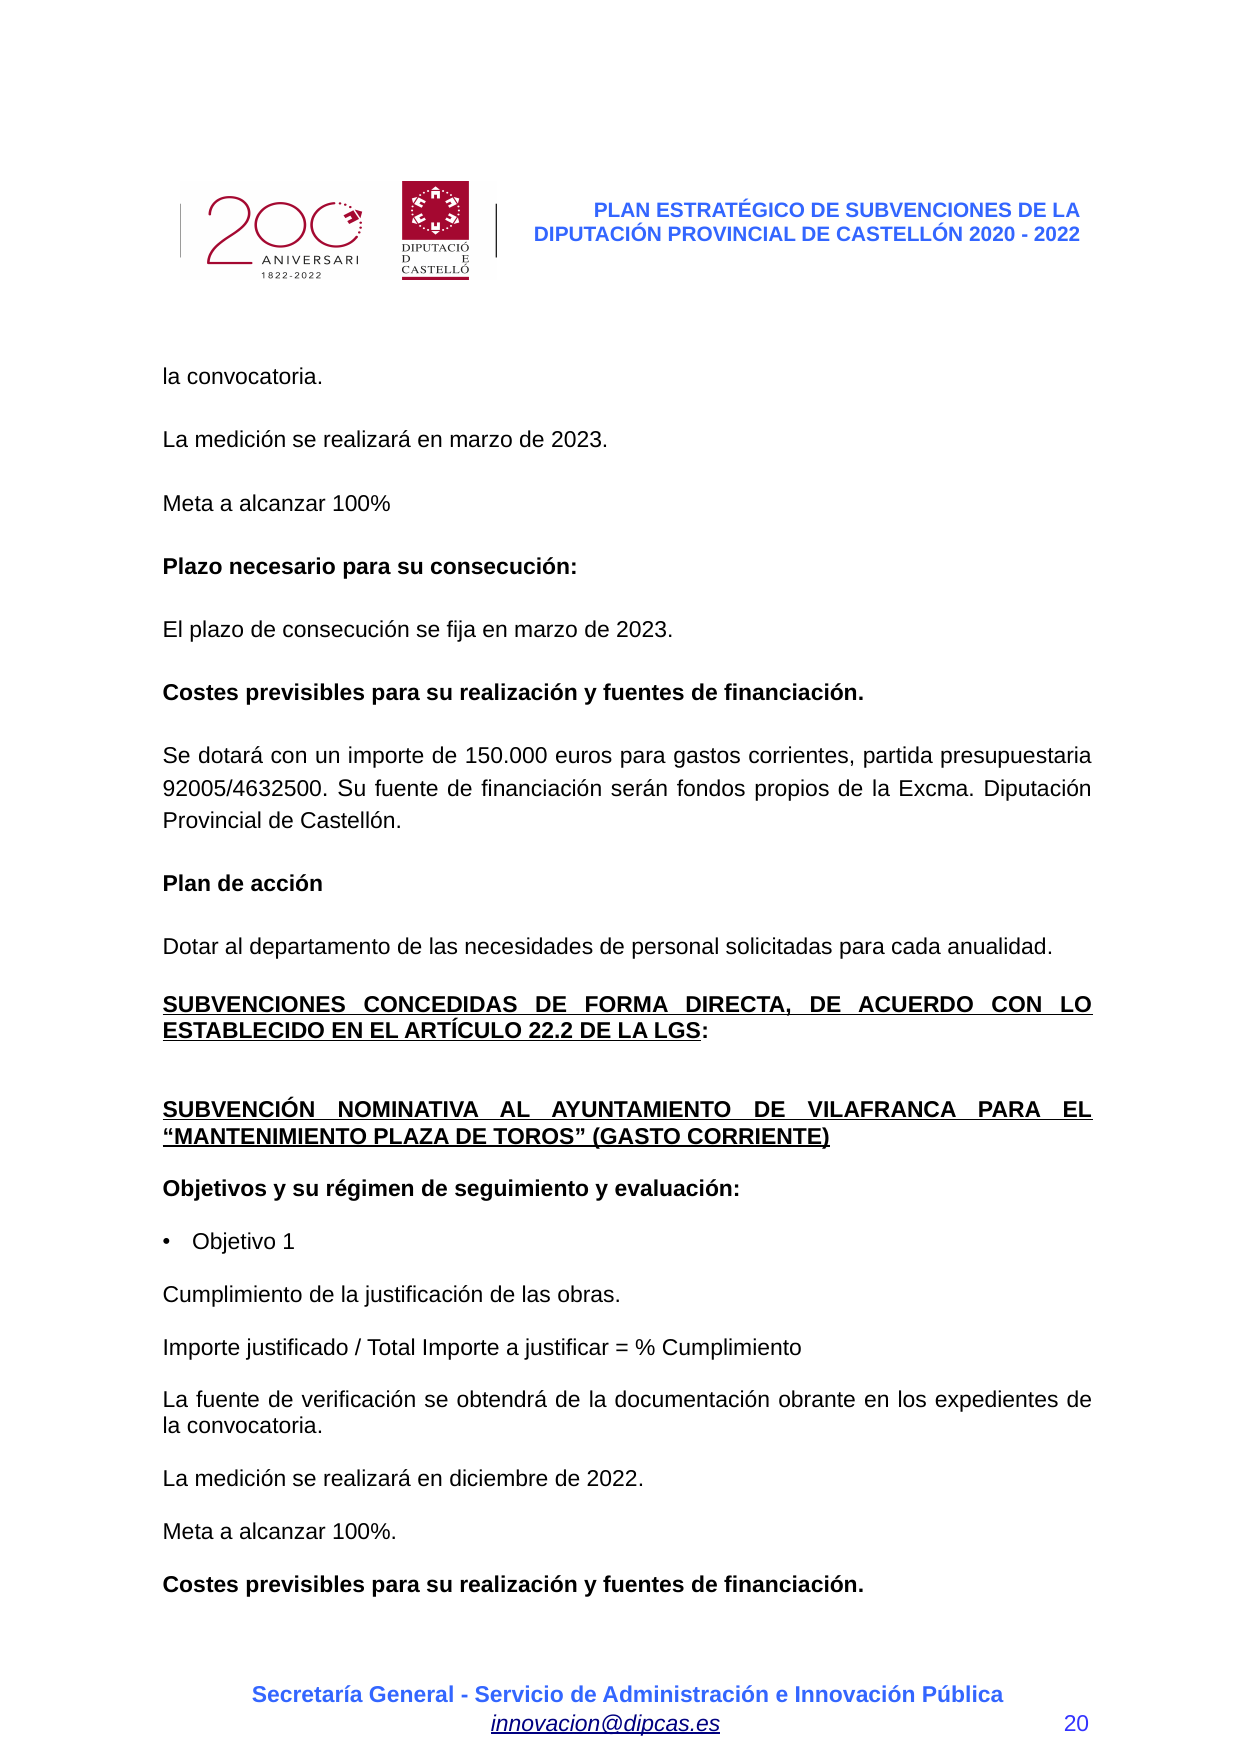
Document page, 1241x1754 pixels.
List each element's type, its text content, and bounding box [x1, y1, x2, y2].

text La medición se realizará en diciembre de 2022. [162, 1465, 1092, 1492]
text Se dotará con un importe de 150.000 euros para gastos corrientes, partida presupuestaria 92005/4632500. Su fuente de financiación serán fondos propios de la Excma. Diputación Provincial de Castellón. [162, 742, 1092, 833]
text Dotar al departamento de las necesidades de personal solicitadas para cada anualidad. [162, 933, 1092, 959]
text Plan de acción [162, 870, 1092, 896]
list ESTABLECIDO EN EL ARTÍCULO 22.2 DE LA LGS: [162, 1015, 1092, 1043]
text la convocatoria. [162, 363, 1092, 389]
picture [180, 181, 497, 280]
text Importe justificado / Total Importe a justificar = % Cumplimiento [162, 1333, 1092, 1360]
text La medición se realizará en marzo de 2023. [162, 426, 1092, 453]
list Costes previsibles para su realización y fuentes de financiación. [162, 1571, 1092, 1597]
list Objetivos y su régimen de seguimiento y evaluación: [162, 1175, 1092, 1202]
text La fuente de verificación se obtendrá de la documentación obrante en los expedientes de la convocatoria. [162, 1386, 1092, 1439]
text Meta a alcanzar 100%. [162, 1518, 1092, 1544]
list SUBVENCIONES CONCEDIDAS DE FORMA DIRECTA, DE ACUERDO CON LO [162, 991, 1092, 1014]
text SUBVENCIÓN NOMINATIVA AL AYUNTAMIENTO DE VILAFRANCA PARA EL [162, 1096, 1092, 1119]
text Costes previsibles para su realización y fuentes de financiación. [162, 679, 1092, 705]
text Meta a alcanzar 100% [162, 489, 1092, 516]
text Plazo necesario para su consecución: [162, 553, 1092, 579]
text “MANTENIMIENTO PLAZA DE TOROS” (GASTO CORRIENTE) [162, 1120, 1092, 1149]
text Cumplimiento de la justificación de las obras. [162, 1281, 1092, 1307]
text El plazo de consecución se fija en marzo de 2023. [162, 616, 1092, 642]
list Objetivo 1 [162, 1228, 1092, 1254]
